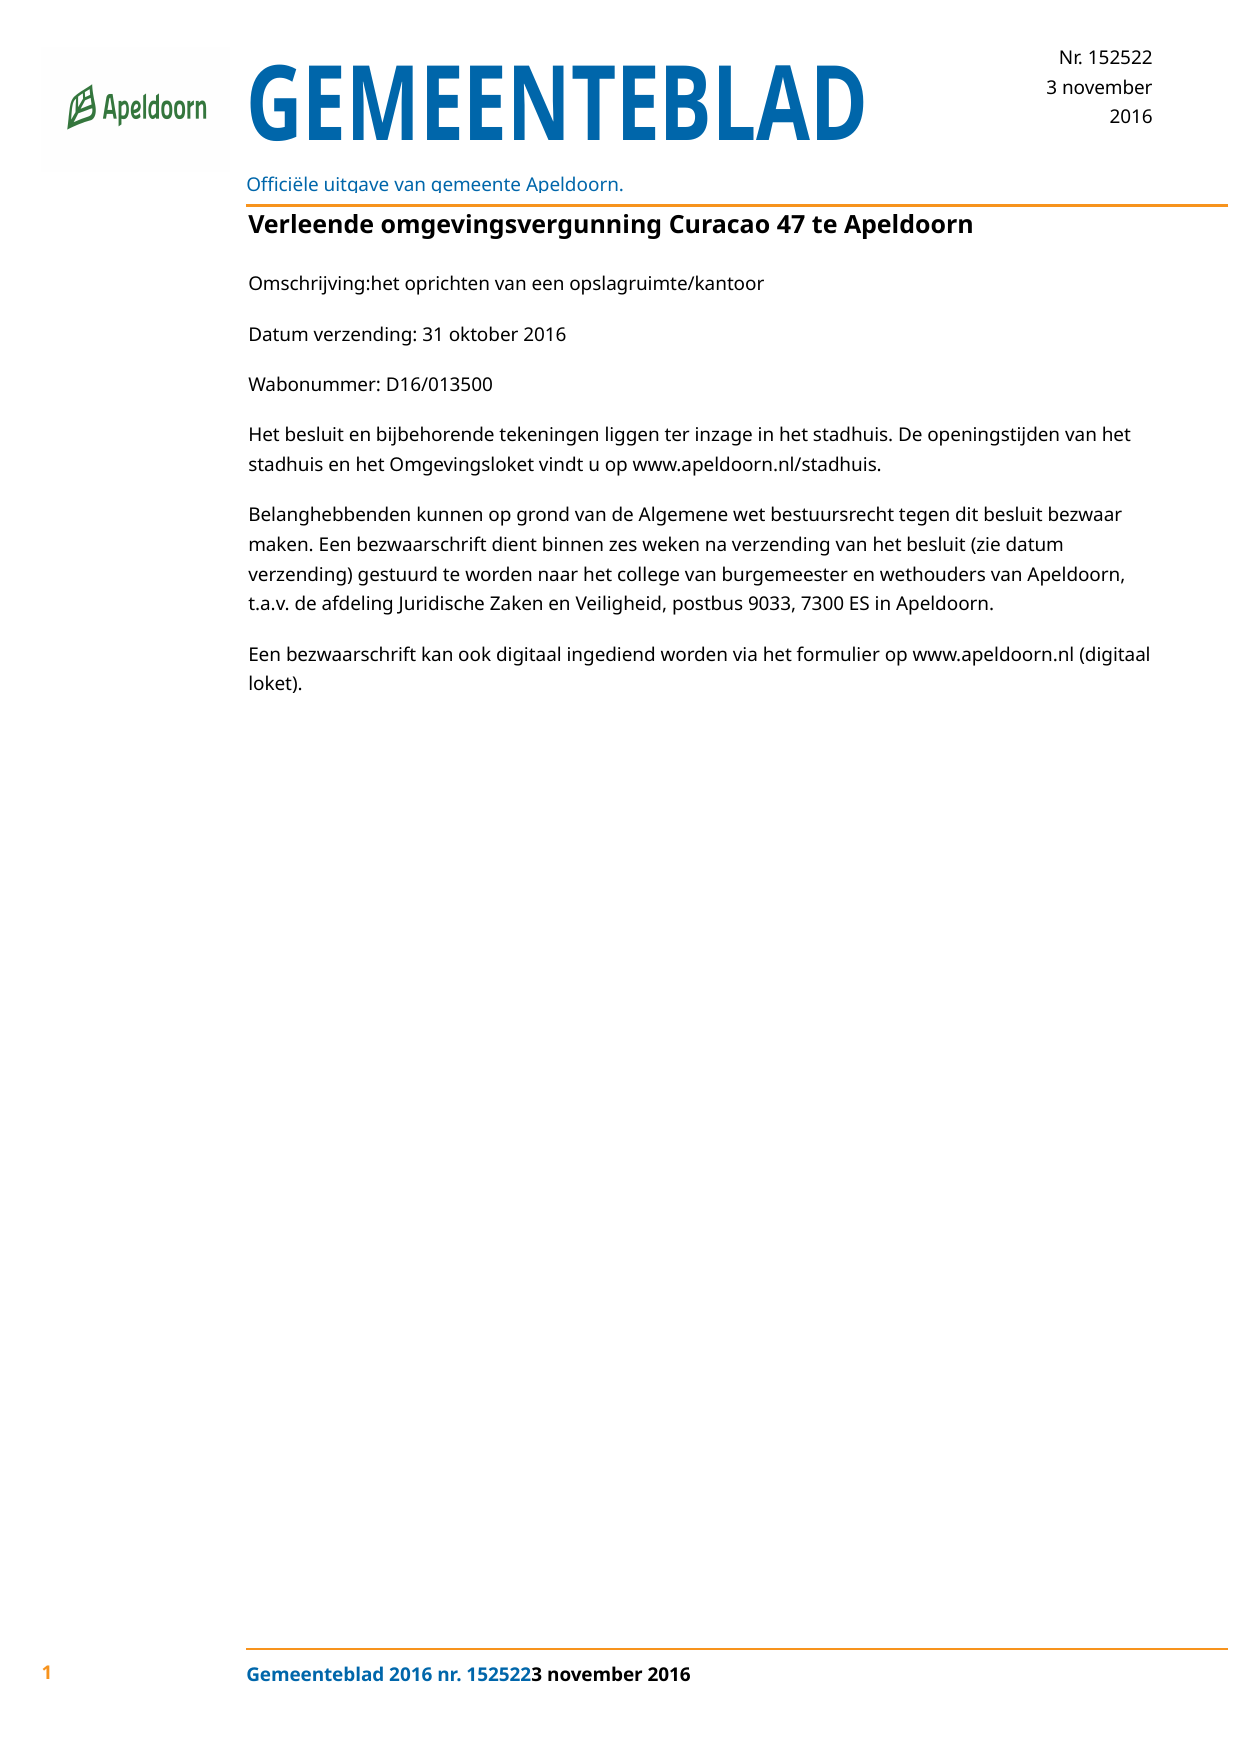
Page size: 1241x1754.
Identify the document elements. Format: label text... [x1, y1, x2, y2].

text Datum verzending: 31 oktober 2016 [248, 321, 1152, 346]
text Omschrijving:het oprichten van een opslagruimte/kantoor [248, 270, 1152, 296]
text Verleende omgevingsvergunning Curacao 47 te Apeldoorn [248, 207, 1152, 241]
text Wabonummer: D16/013500 [248, 371, 1152, 397]
text Het besluit en bijbehorende tekeningen liggen ter inzage in het stadhuis. De openingstijden van het stadhuis en het Omgevingsloket vindt u op www.apeldoorn.nl/stadhuis. [248, 422, 1152, 477]
text Een bezwaarschrift kan ook digitaal ingediend worden via het formulier op www.apeldoorn.nl (digitaal loket). [248, 641, 1152, 696]
text Belanghebbenden kunnen op grond van de Algemene wet bestuursrecht tegen dit besluit bezwaar maken. Een bezwaarschrift dient binnen zes weken na verzending van het besluit (zie datum verzending) gestuurd te worden naar het college van burgemeester en wethouders van Apeldoorn, t.a.v. de afdeling Juridische Zaken en Veiligheid, postbus 9033, 7300 ES in Apeldoorn. [248, 502, 1152, 616]
picture [41, 47, 231, 172]
